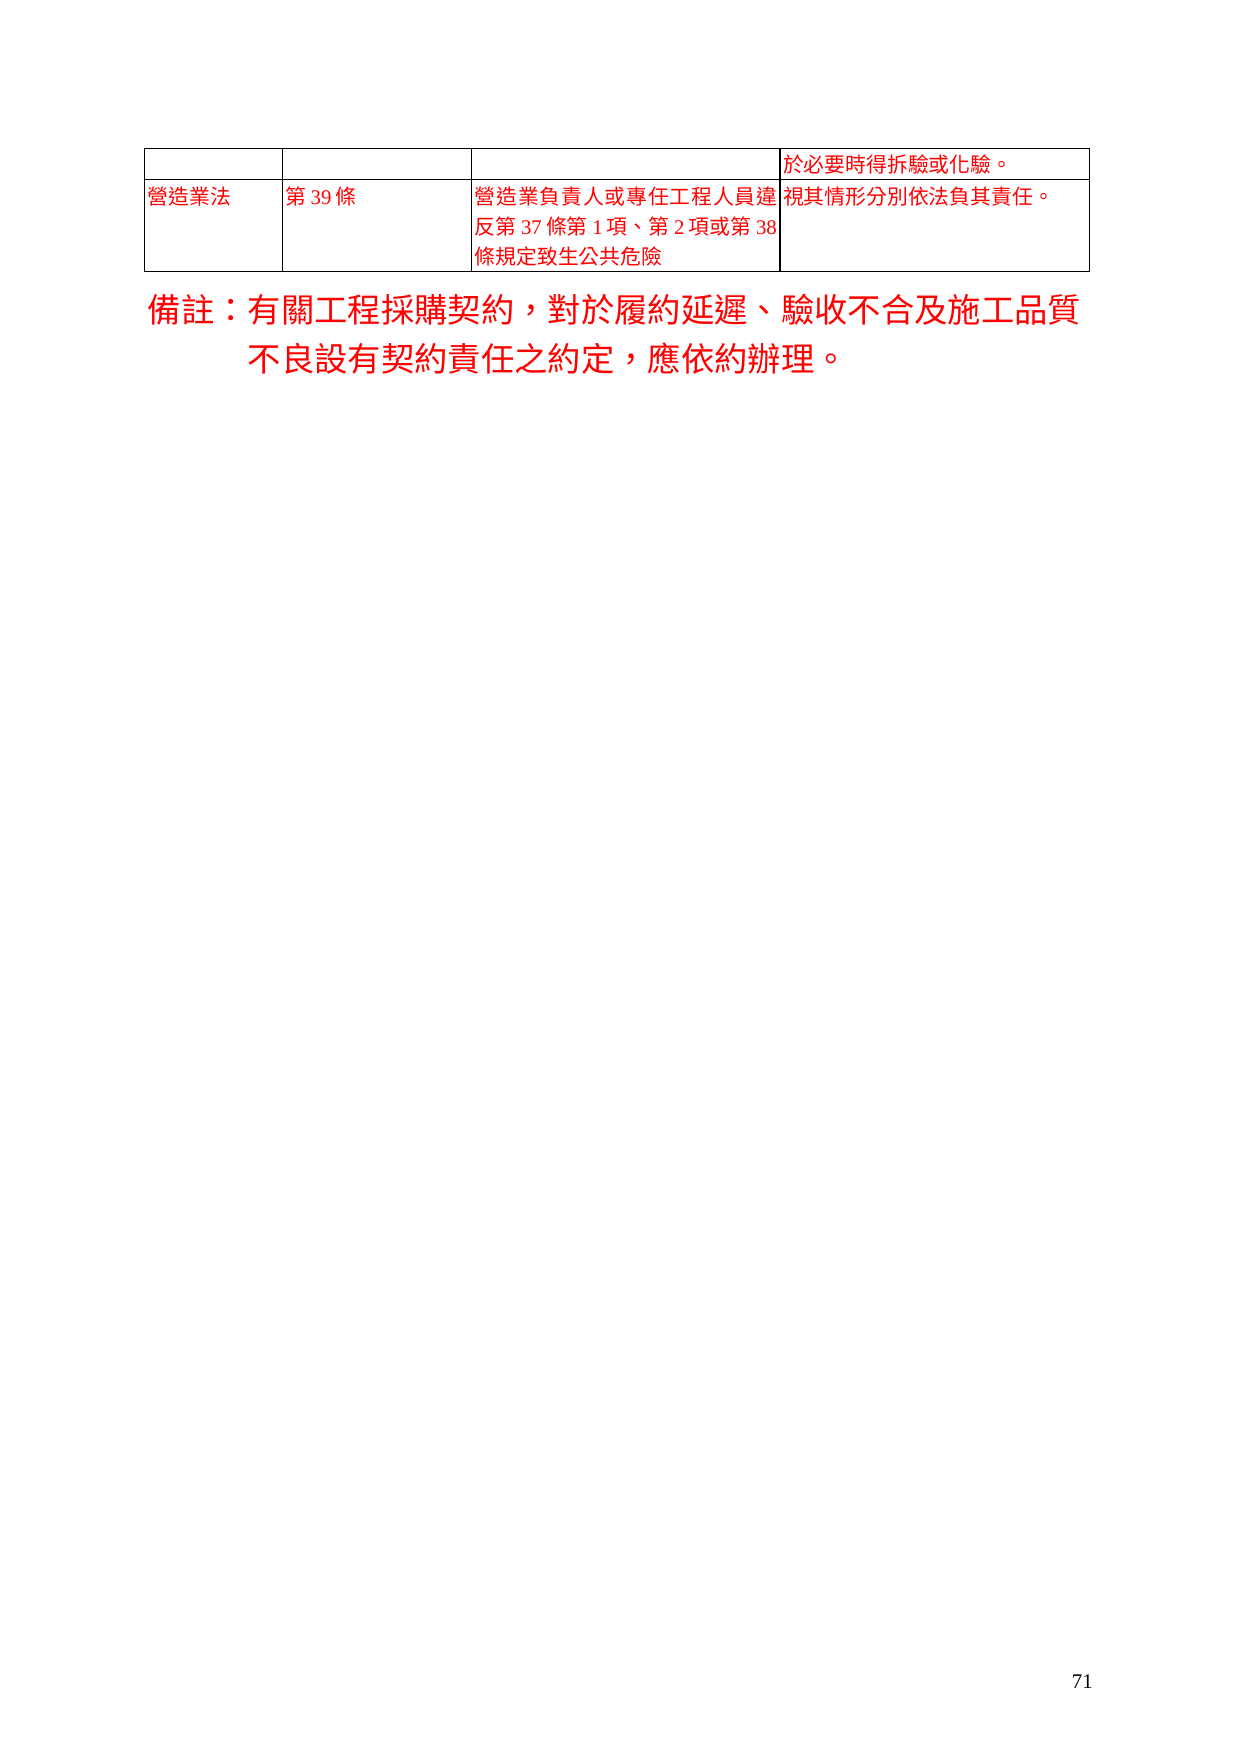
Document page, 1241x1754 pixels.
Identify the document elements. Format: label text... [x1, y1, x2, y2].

table_cell 視其情形分別依法負其責任。 [781, 180, 1089, 271]
table_cell [145, 149, 282, 179]
table_cell [472, 149, 779, 179]
table_cell 於必要時得拆驗或化驗。 [781, 149, 1089, 179]
table_cell [283, 149, 471, 179]
table_cell 第39條 [283, 180, 471, 271]
text 備註：有關工程採購契約，對於履約延遲、驗收不合及施工品質不良設有契約責任之約定，應依約辦理。 [148, 284, 1092, 381]
table_cell 營造業法 [145, 180, 282, 271]
table_cell 營造業負責人或專任工程人員違反第37條第1項、第2項或第38條規定致生公共危險 [472, 180, 779, 271]
